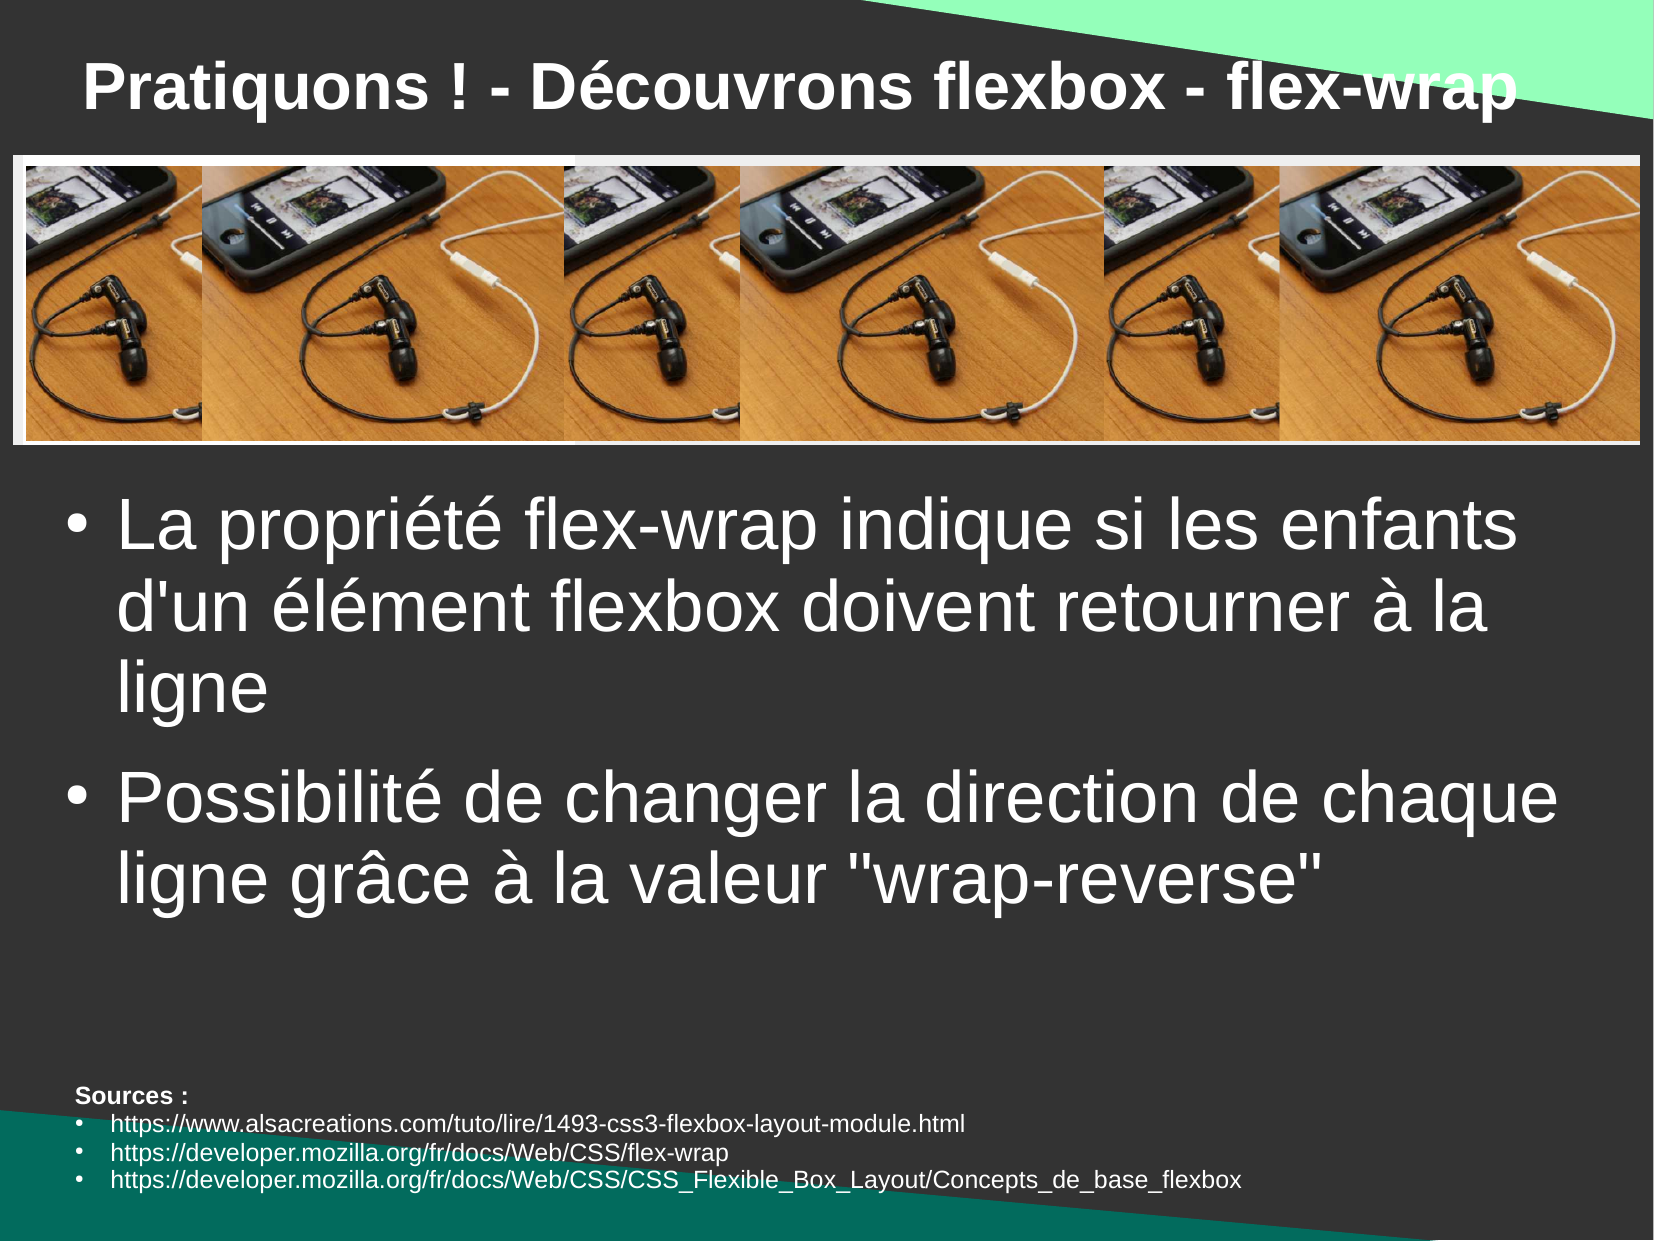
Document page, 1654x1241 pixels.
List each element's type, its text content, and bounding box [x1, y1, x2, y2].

picture [13, 155, 1640, 445]
list La propriété flex-wrap indique si les enfants d'un élément flexbox doivent retourner à la ligne Possibilité de changer la direction de chaque ligne grâce à la valeur "wrap-reverse" [47, 484, 1571, 945]
title Pratiquons ! - Découvrons flexbox - flex-wrap [82, 49, 1630, 142]
text_box Sources : https://www.alsacreations.com/tuto/lire/1493-css3-flexbox-layout-module.html https://developer.mozilla.org/fr/docs/Web/CSS/flex-wrap https://developer.mozilla.org/fr/docs/Web/CSS/CSS_Flexible_Box_Layout/Concepts_de_base_flexbox [60, 1074, 1546, 1241]
text_box [861, 0, 1654, 120]
